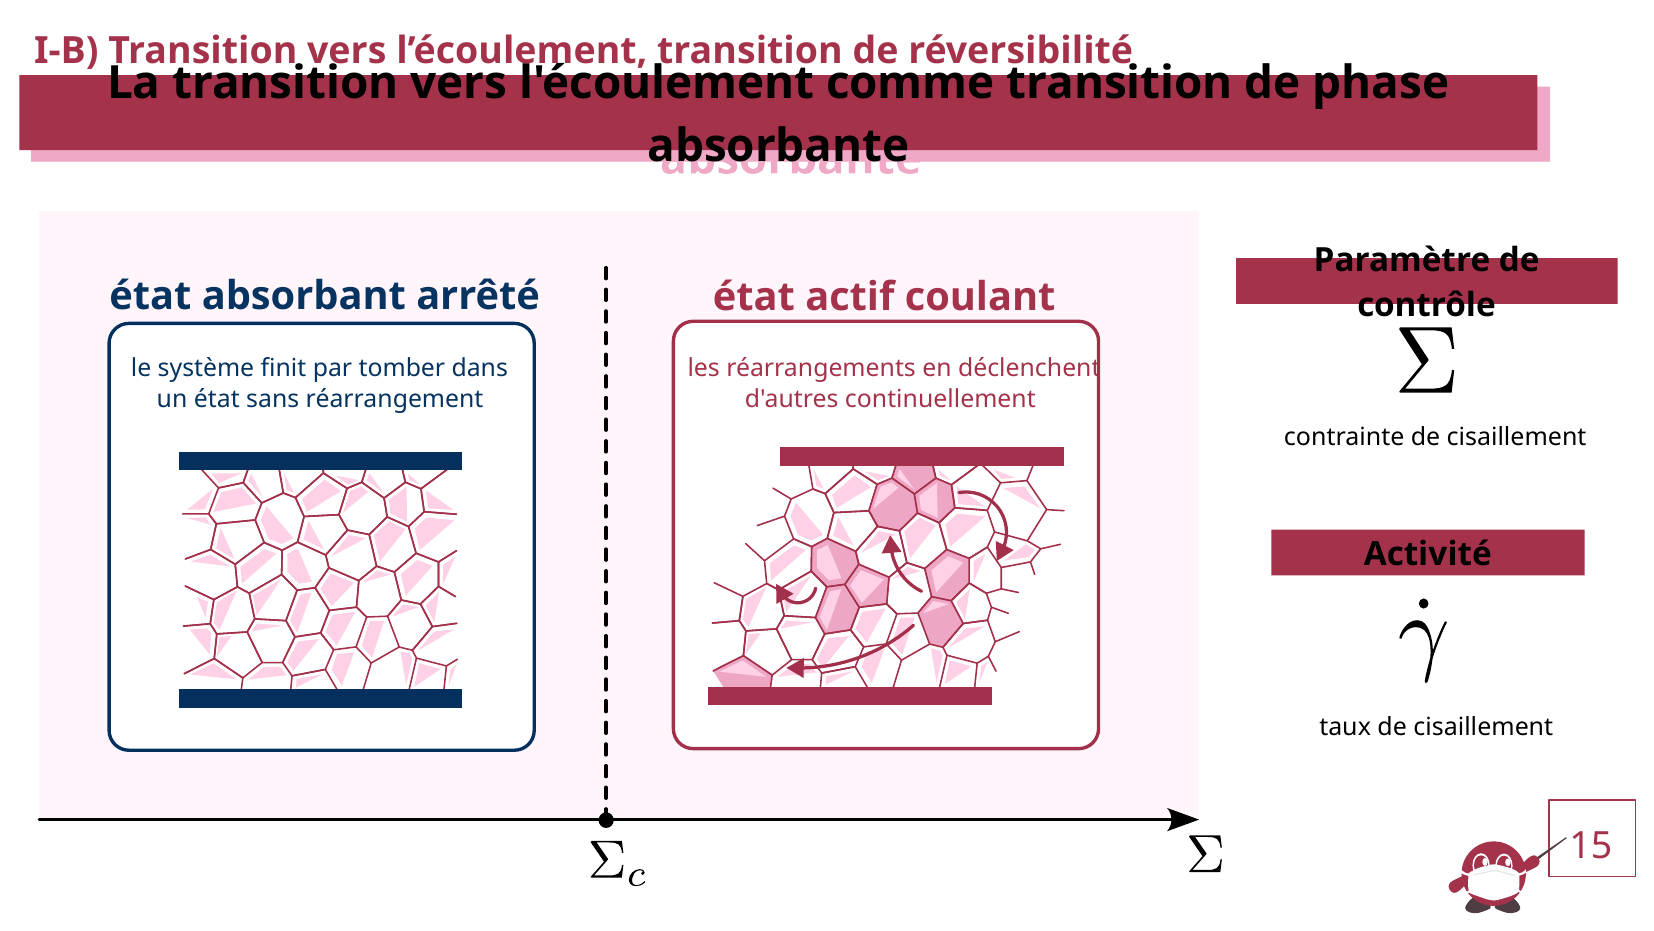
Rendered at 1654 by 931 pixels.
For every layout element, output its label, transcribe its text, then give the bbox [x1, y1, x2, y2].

picture [1448, 799, 1637, 914]
text_box [1492, 811, 1654, 887]
text_box Paramètre de contrôle [1236, 258, 1618, 304]
text_box Activité [1271, 529, 1585, 576]
text_box I-B) Transition vers l’écoulement, transition de réversibilité [19, 16, 1036, 251]
text_box contrainte de cisaillement [1269, 411, 1586, 456]
text_box taux de cisaillement [1304, 700, 1557, 746]
text_box La transition vers l'écoulement comme transition de phase absorbante [1036, 75, 1538, 151]
picture [1399, 598, 1447, 684]
picture [1399, 327, 1455, 393]
picture [37, 211, 1222, 887]
